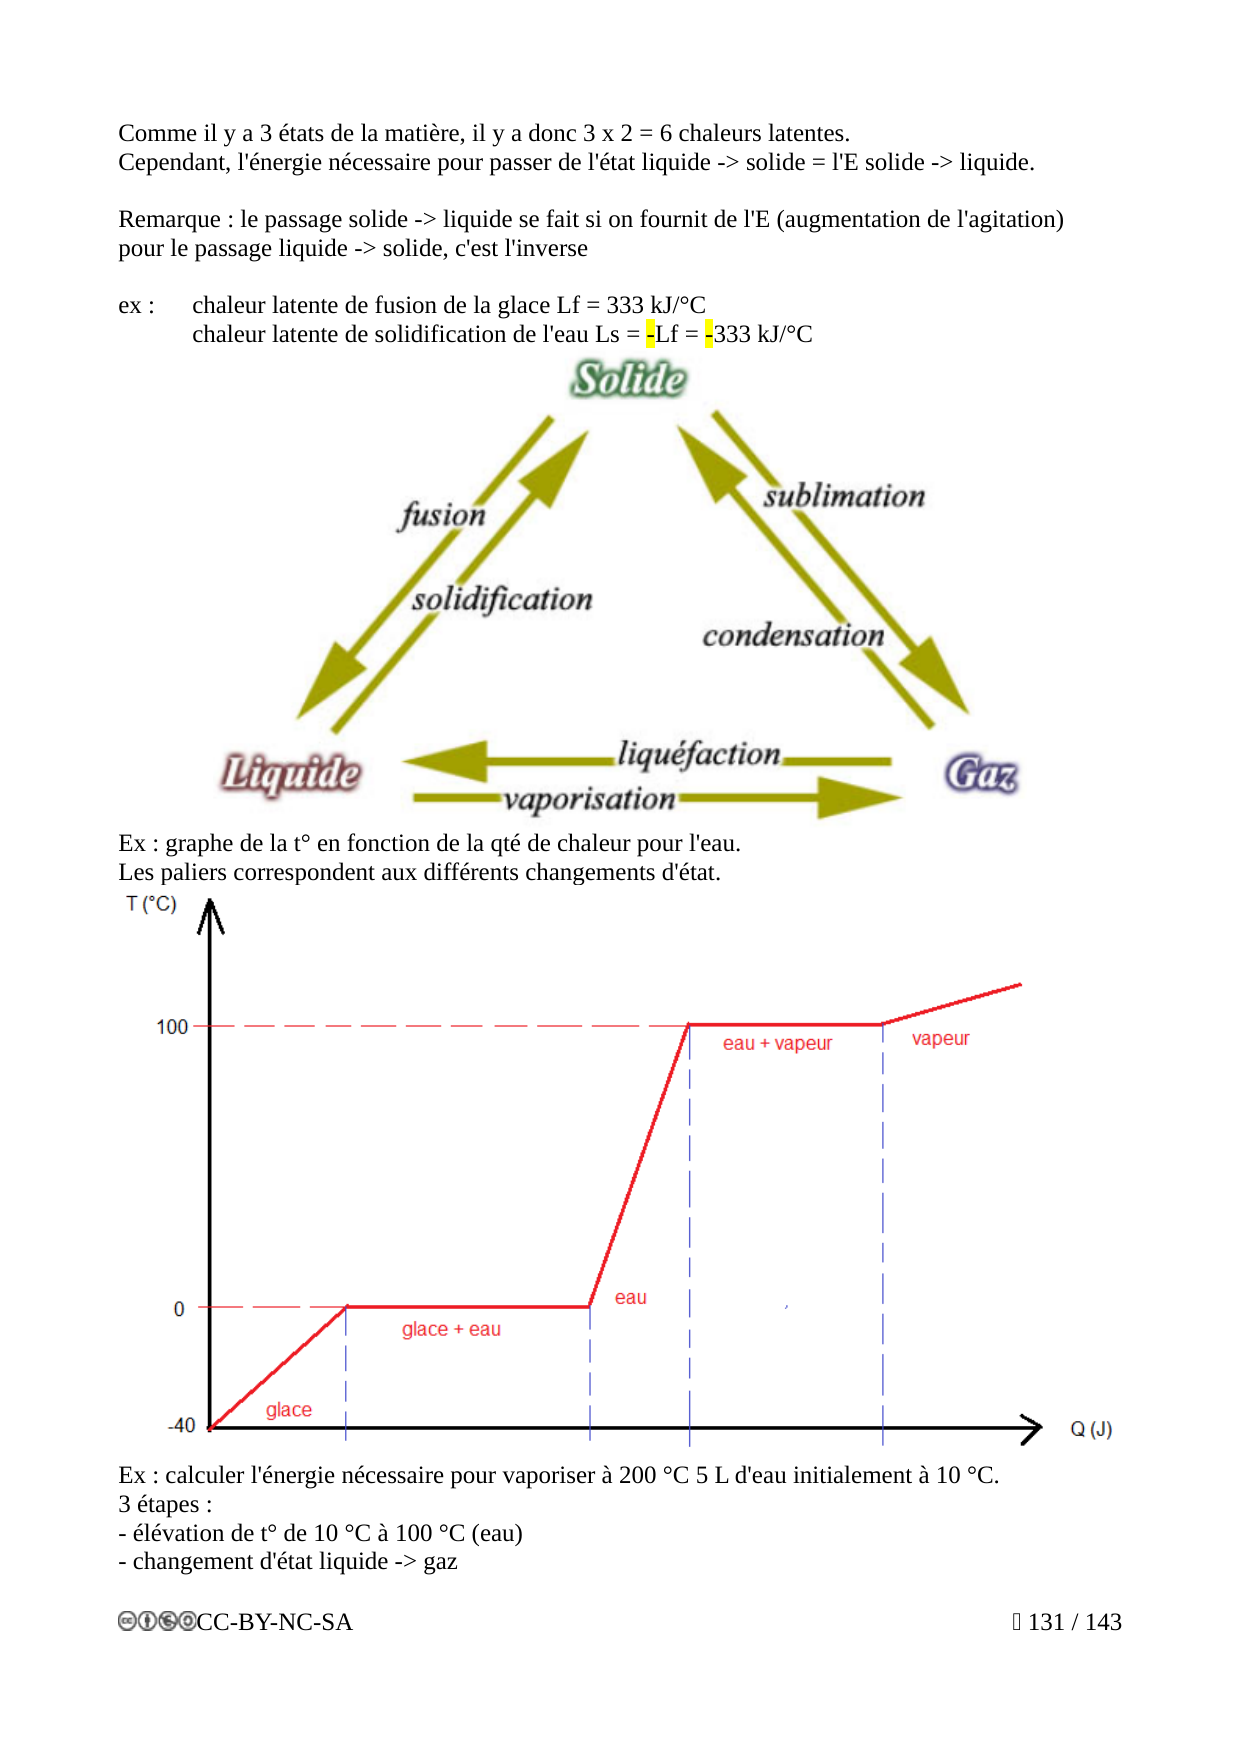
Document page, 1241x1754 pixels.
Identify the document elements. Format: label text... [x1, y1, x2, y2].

text Ex : graphe de la t° en fonction de la qté de chaleur pour l'eau. [118, 828, 1122, 857]
text Ex : calculer l'énergie nécessaire pour vaporiser à 200 °C 5 L d'eau initialement à 10 °C. [118, 1460, 1122, 1489]
text Cependant, l'énergie nécessaire pour passer de l'état liquide -> solide = l'E solide -> liquide. [118, 147, 1122, 176]
text Les paliers correspondent aux différents changements d'état. [118, 857, 1122, 885]
text 3 étapes : [118, 1489, 1122, 1518]
text pour le passage liquide -> solide, c'est l'inverse [118, 233, 1122, 262]
text - changement d'état liquide -> gaz [118, 1546, 1122, 1575]
text chaleur latente de solidification de l'eau Ls = -Lf = -333 kJ/°C [118, 319, 1122, 348]
text ex : chaleur latente de fusion de la glace Lf = 333 kJ/°C [118, 291, 1122, 319]
text Remarque : le passage solide -> liquide se fait si on fournit de l'E (augmentation de l'agitation) [118, 204, 1122, 233]
text Comme il y a 3 états de la matière, il y a donc 3 x 2 = 6 chaleurs latentes. [118, 118, 1122, 147]
picture [118, 1611, 197, 1631]
text - élévation de t° de 10 °C à 100 °C (eau) [118, 1518, 1122, 1546]
